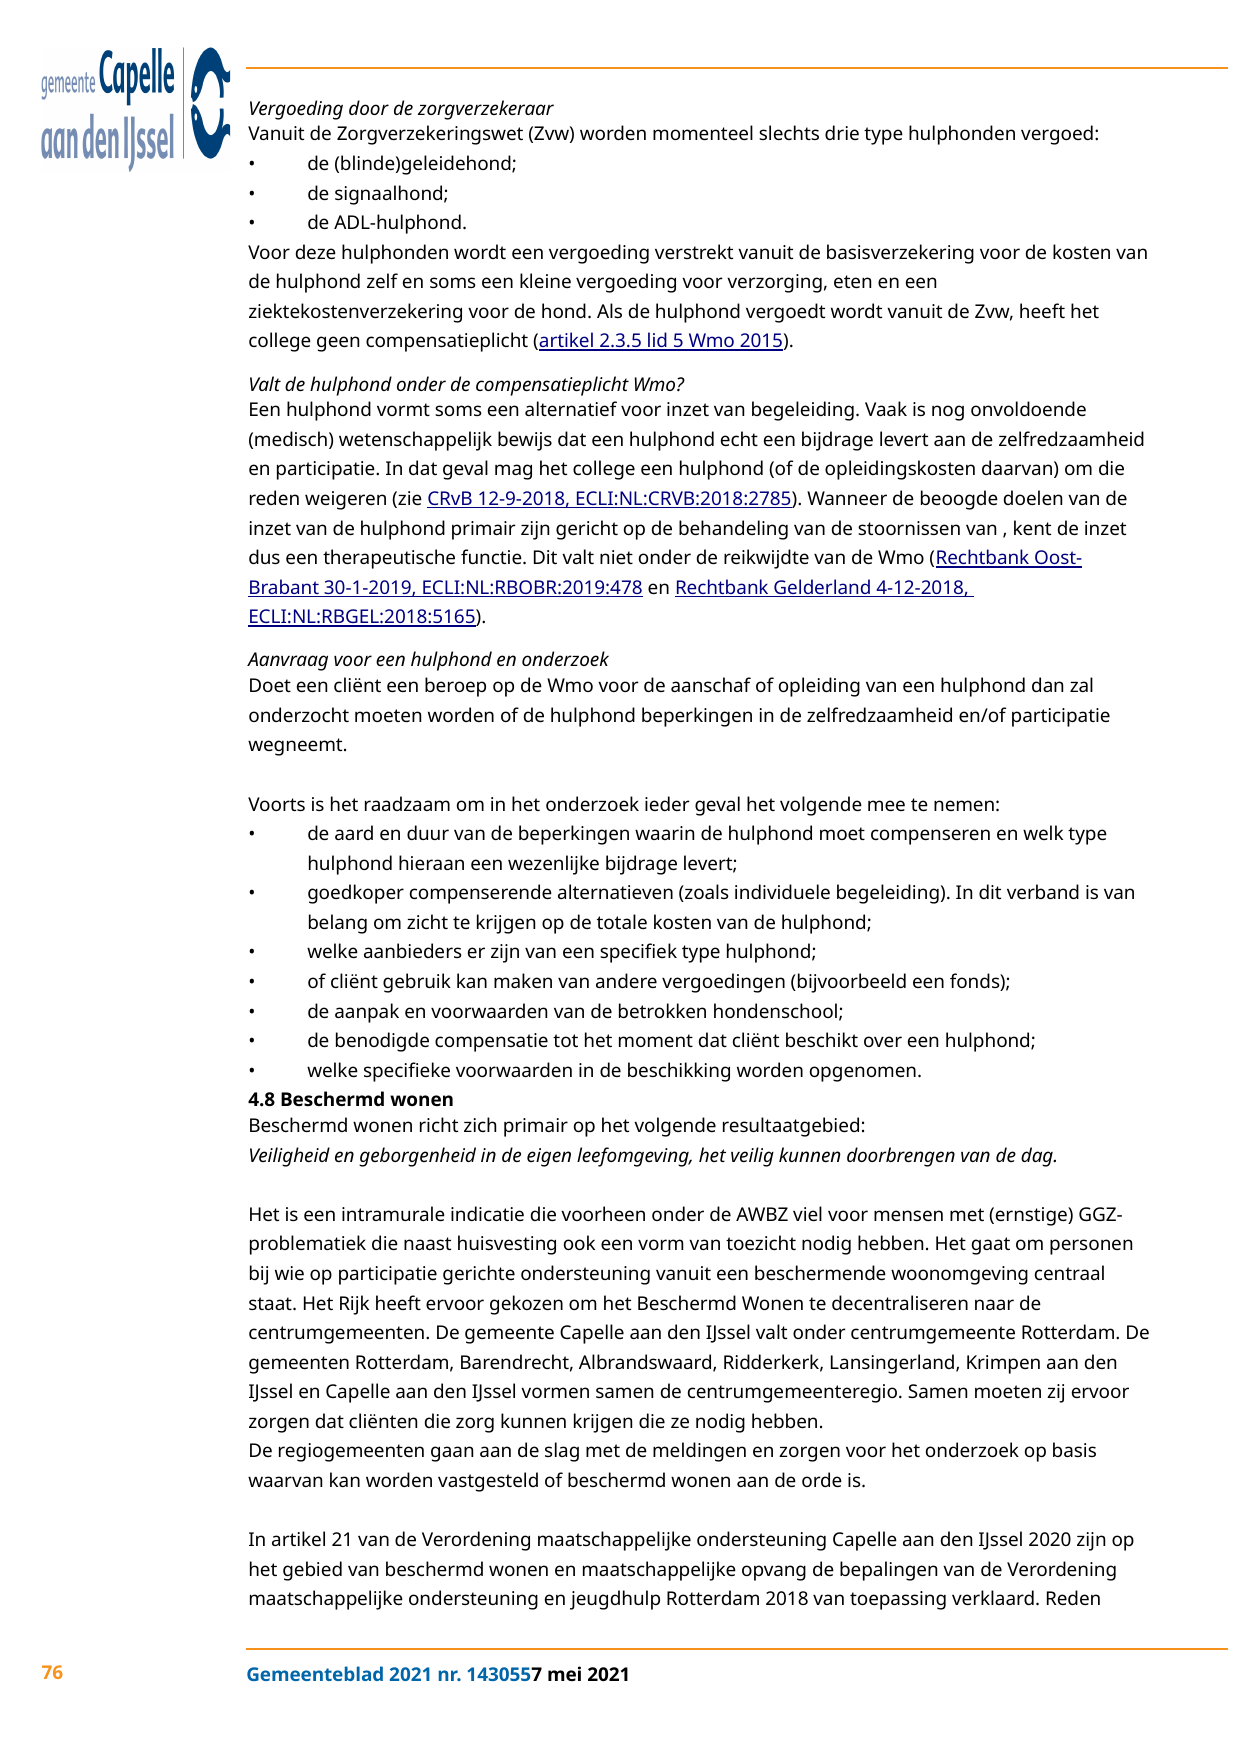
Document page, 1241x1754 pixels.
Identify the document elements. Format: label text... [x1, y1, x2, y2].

text 4.8 Beschermd wonen [248, 1087, 1152, 1112]
list de aanpak en voorwaarden van de betrokken hondenschool; [248, 998, 1152, 1023]
text Voor deze hulphonden wordt een vergoeding verstrekt vanuit de basisverzekering voor de kosten van de hulphond zelf en soms een kleine vergoeding voor verzorging, eten en een ziektekostenverzekering voor de hond. Als de hulphond vergoedt wordt vanuit de Zvw, heeft het college geen compensatieplicht (artikel 2.3.5 lid 5 Wmo 2015). [248, 239, 1152, 353]
list de benodigde compensatie tot het moment dat cliënt beschikt over een hulphond; [248, 1027, 1152, 1053]
list welke aanbieders er zijn van een specifiek type hulphond; [248, 939, 1152, 964]
list de signaalhond; [248, 180, 1152, 205]
text Een hulphond vormt soms een alternatief voor inzet van begeleiding. Vaak is nog onvoldoende (medisch) wetenschappelijk bewijs dat een hulphond echt een bijdrage levert aan de zelfredzaamheid en participatie. In dat geval mag het college een hulphond (of de opleidingskosten daarvan) om die reden weigeren (zie CRvB 12-9-2018, ECLI:NL:CRVB:2018:2785). Wanneer de beoogde doelen van de inzet van de hulphond primair zijn gericht op de behandeling van de stoornissen van , kent de inzet dus een therapeutische functie. Dit valt niet onder de reikwijdte van de Wmo (Rechtbank Oost-Brabant 30-1-2019, ECLI:NL:RBOBR:2019:478 en Rechtbank Gelderland 4-12-2018, ECLI:NL:RBGEL:2018:5165). [248, 396, 1152, 629]
text Het is een intramurale indicatie die voorheen onder de AWBZ viel voor mensen met (ernstige) GGZ-problematiek die naast huisvesting ook een vorm van toezicht nodig hebben. Het gaat om personen bij wie op participatie gerichte ondersteuning vanuit een beschermende woonomgeving centraal staat. Het Rijk heeft ervoor gekozen om het Beschermd Wonen te decentraliseren naar de centrumgemeenten. De gemeente Capelle aan den IJssel valt onder centrumgemeente Rotterdam. De gemeenten Rotterdam, Barendrecht, Albrandswaard, Ridderkerk, Lansingerland, Krimpen aan den IJssel en Capelle aan den IJssel vormen samen de centrumgemeenteregio. Samen moeten zij ervoor zorgen dat cliënten die zorg kunnen krijgen die ze nodig hebben. [248, 1201, 1152, 1434]
list de ADL-hulphond. [248, 209, 1152, 235]
list de (blinde)geleidehond; [248, 150, 1152, 176]
text Aanvraag voor een hulphond en onderzoek [248, 647, 1152, 672]
text In artikel 21 van de Verordening maatschappelijke ondersteuning Capelle aan den IJssel 2020 zijn op het gebied van beschermd wonen en maatschappelijke opvang de bepalingen van de Verordening maatschappelijke ondersteuning en jeugdhulp Rotterdam 2018 van toepassing verklaard. Reden [248, 1526, 1152, 1611]
text Beschermd wonen richt zich primair op het volgende resultaatgebied: [248, 1112, 1152, 1138]
list of cliënt gebruik kan maken van andere vergoedingen (bijvoorbeeld een fonds); [248, 968, 1152, 994]
text Voorts is het raadzaam om in het onderzoek ieder geval het volgende mee te nemen: [248, 791, 1152, 816]
text Vanuit de Zorgverzekeringswet (Zvw) worden momenteel slechts drie type hulphonden vergoed: [248, 121, 1152, 146]
list welke specifieke voorwaarden in de beschikking worden opgenomen. [248, 1057, 1152, 1083]
text Valt de hulphond onder de compensatieplicht Wmo? [248, 371, 1152, 396]
text Vergoeding door de zorgverzekeraar [248, 95, 1152, 121]
list goedkoper compenserende alternatieven (zoals individuele begeleiding). In dit verband is van belang om zicht te krijgen op de totale kosten van de hulphond; [248, 879, 1152, 935]
text Veiligheid en geborgenheid in de eigen leefomgeving, het veilig kunnen doorbrengen van de dag. [248, 1142, 1152, 1168]
list de aard en duur van de beperkingen waarin de hulphond moet compenseren en welk type hulphond hieraan een wezenlijke bijdrage levert; [248, 820, 1152, 876]
text Doet een cliënt een beroep op de Wmo voor de aanschaf of opleiding van een hulphond dan zal onderzocht moeten worden of de hulphond beperkingen in de zelfredzaamheid en/of participatie wegneemt. [248, 672, 1152, 757]
text De regiogemeenten gaan aan de slag met de meldingen en zorgen voor het onderzoek op basis waarvan kan worden vastgesteld of beschermd wonen aan de orde is. [248, 1438, 1152, 1493]
picture [41, 47, 231, 172]
